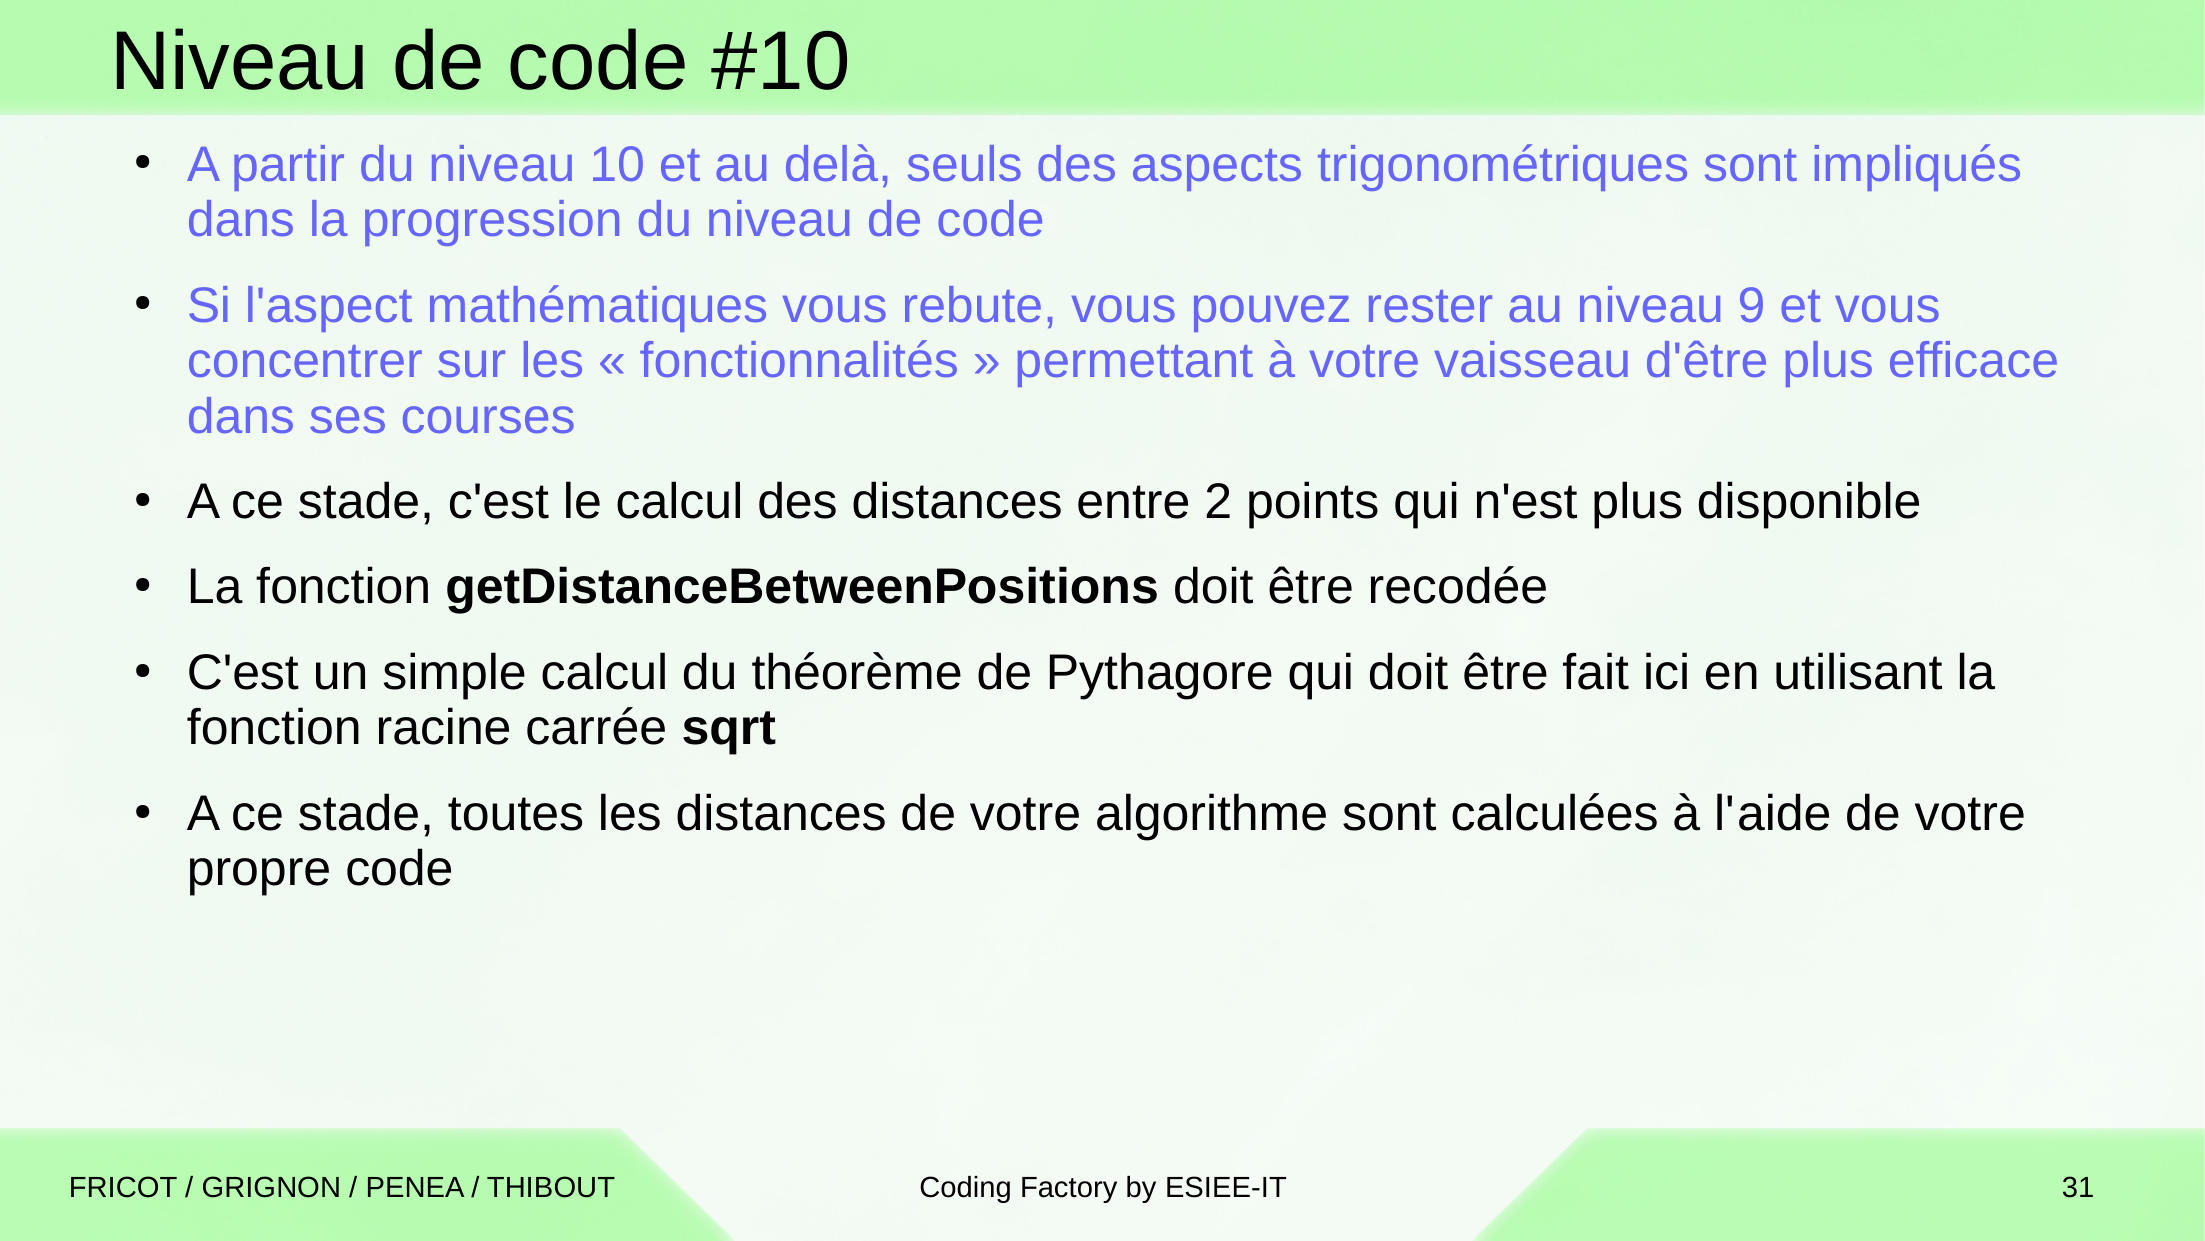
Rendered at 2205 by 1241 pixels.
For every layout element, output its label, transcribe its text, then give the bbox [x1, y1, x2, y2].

list A partir du niveau 10 et au delà, seuls des aspects trigonométriques sont impliqués dans la progression du niveau de code Si l'aspect mathématiques vous rebute, vous pouvez rester au niveau 9 et vous concentrer sur les « fonctionnalités » permettant à votre vaisseau d'être plus efficace dans ses courses A ce stade, c'est le calcul des distances entre 2 points qui n'est plus disponible La fonction getDistanceBetweenPositions doit être recodée C'est un simple calcul du théorème de Pythagore qui doit être fait ici en utilisant la fonction racine carrée sqrt A ce stade, toutes les distances de votre algorithme sont calculées à l' aide de votre propre code [116, 206, 2101, 1149]
title Niveau de code #10 [110, 49, 2095, 257]
picture [0, 0, 2205, 1241]
